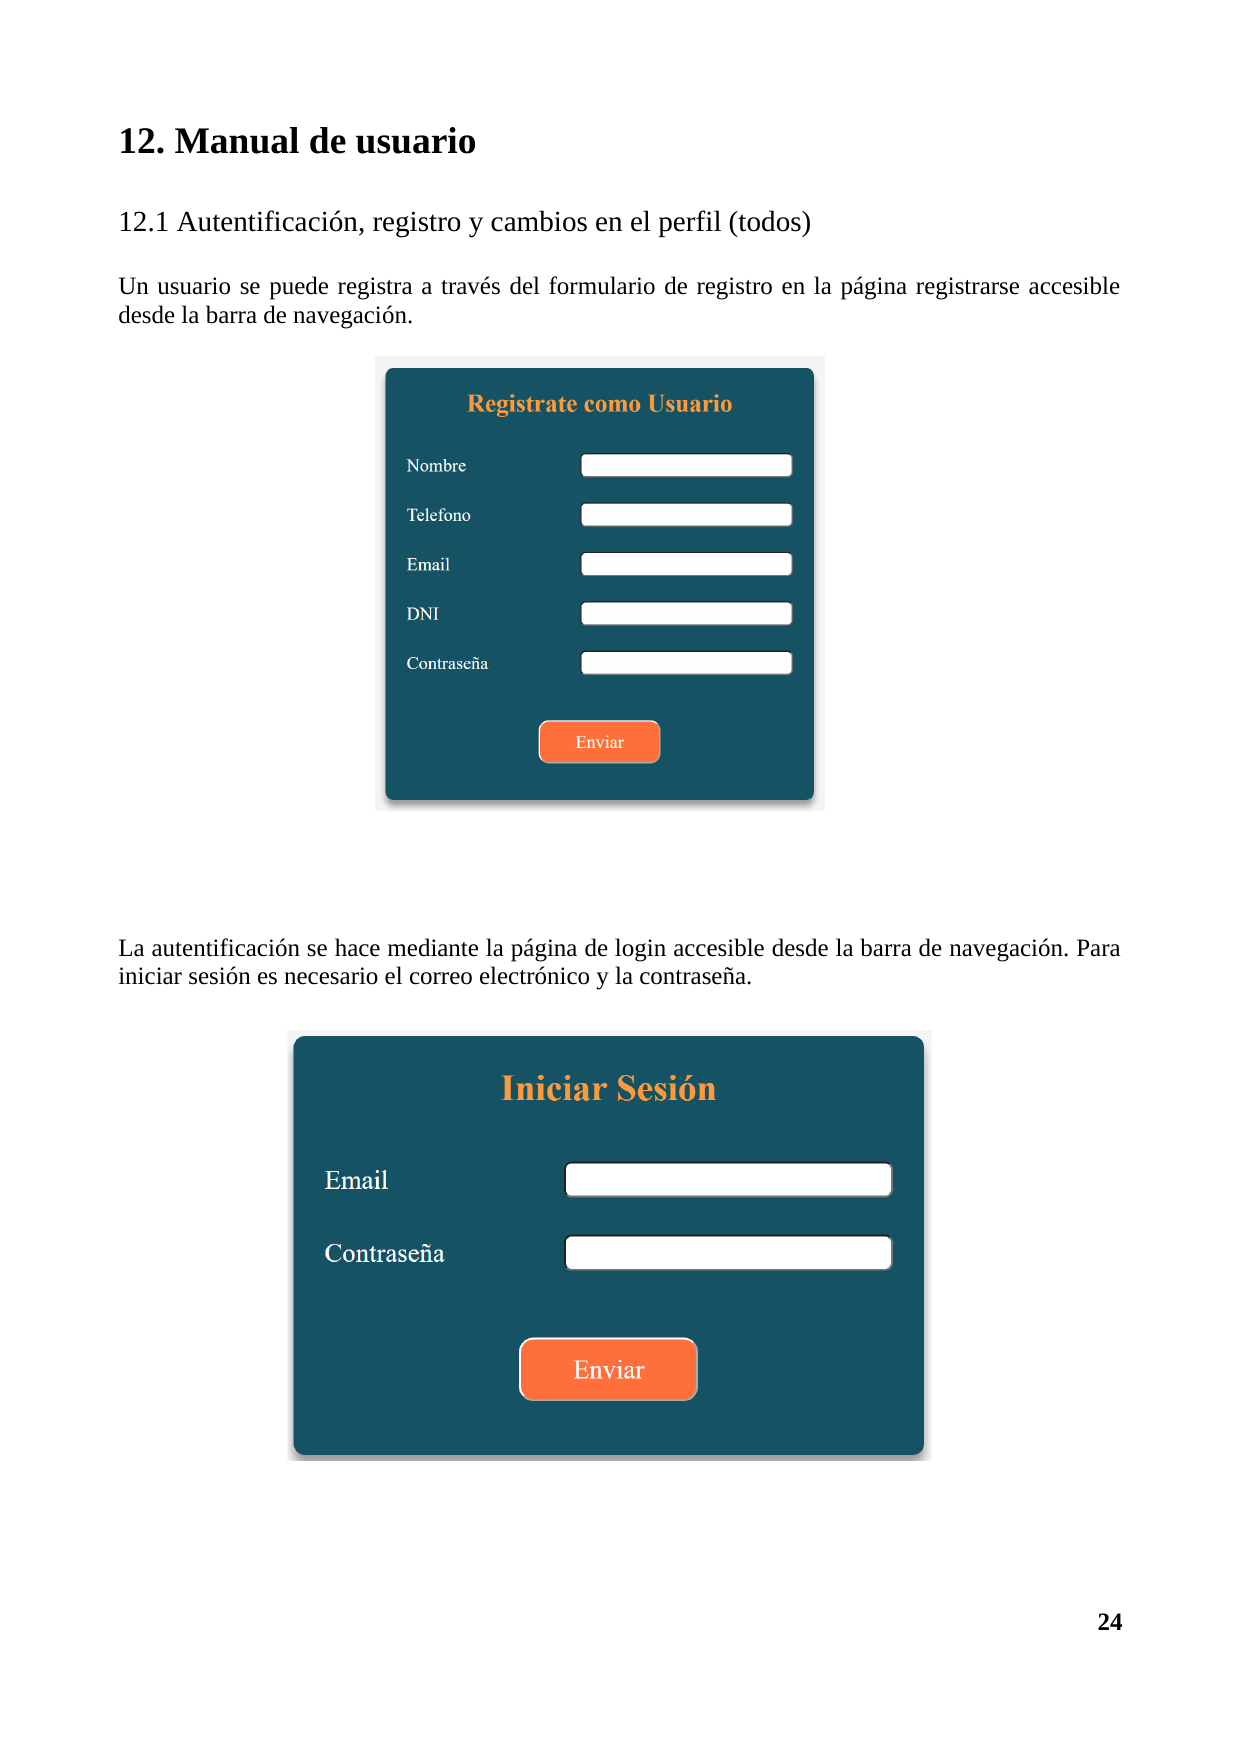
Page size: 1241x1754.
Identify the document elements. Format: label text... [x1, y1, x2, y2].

picture [374, 356, 825, 811]
text 12.1 Autentificación, registro y cambios en el perfil (todos) [118, 204, 1122, 238]
text 12. Manual de usuario [118, 118, 1122, 161]
text Un usuario se puede registra a través del formulario de registro en la página registrarse accesible desde la barra de navegación. [118, 271, 1122, 329]
text La autentificación se hace mediante la página de login accesible desde la barra de navegación. Para iniciar sesión es necesario el correo electrónico y la contraseña. [118, 933, 1122, 990]
picture [287, 1030, 932, 1461]
